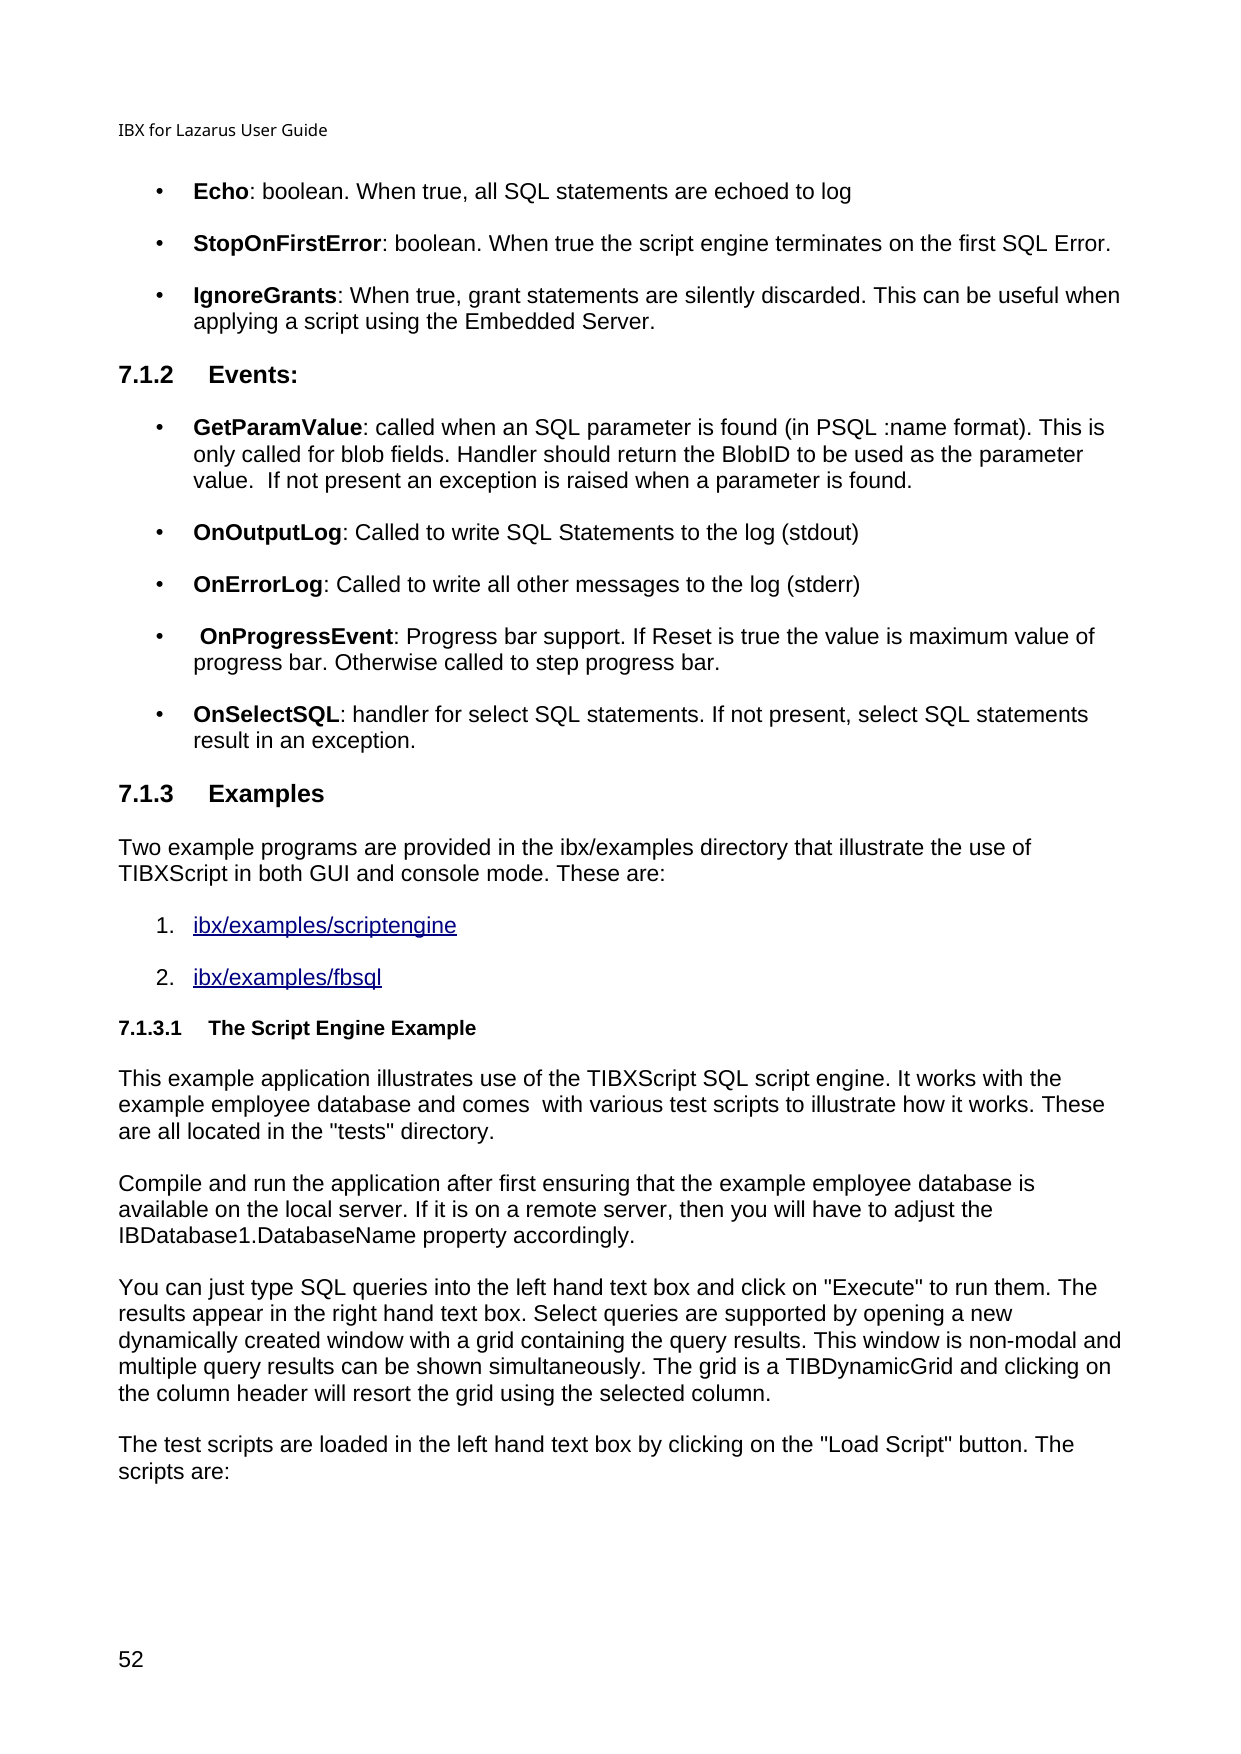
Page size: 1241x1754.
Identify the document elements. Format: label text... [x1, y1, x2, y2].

list OnOutputLog: Called to write SQL Statements to the log (stdout) [156, 519, 1122, 545]
subtitle Examples [118, 779, 1122, 808]
text Two example programs are provided in the ibx/examples directory that illustrate the use of TIBXScript in both GUI and console mode. These are: [118, 833, 1122, 886]
list IgnoreGrants: When true, grant statements are silently discarded. This can be useful when applying a script using the Embedded Server. [156, 282, 1122, 334]
list OnSelectSQL: handler for select SQL statements. If not present, select SQL statements result in an exception. [156, 701, 1122, 754]
list OnProgressEvent: Progress bar support. If Reset is true the value is maximum value of progress bar. Otherwise called to step progress bar. [156, 623, 1122, 675]
text This example application illustrates use of the TIBXScript SQL script engine. It works with the example employee database and comes with various test scripts to illustrate how it works. These are all located in the "tests" directory. [118, 1065, 1122, 1144]
list ibx/examples/scriptengine [156, 912, 1122, 938]
list ibx/examples/fbsql [156, 963, 1122, 990]
list Echo: boolean. When true, all SQL statements are echoed to log [156, 178, 1122, 204]
text The test scripts are loaded in the left hand text box by clicking on the "Load Script" button. The scripts are: [118, 1431, 1122, 1484]
list StopOnFirstError: boolean. When true the script engine terminates on the first SQL Error. [156, 230, 1122, 256]
list GetParamValue: called when an SQL parameter is found (in PSQL :name format). This is only called for blob fields. Handler should return the BlobID to be used as the parameter value. If not present an exception is raised when a parameter is found. [156, 414, 1122, 493]
text You can just type SQL queries into the left hand text box and click on "Execute" to run them. The results appear in the right hand text box. Select queries are supported by opening a new dynamically created window with a grid containing the query results. This window is non-modal and multiple query results can be shown simultaneously. The grid is a TIBDynamicGrid and clicking on the column header will resort the grid using the selected column. [118, 1274, 1122, 1406]
subtitle Events: [118, 360, 1122, 389]
subtitle The Script Engine Example [118, 1015, 1122, 1039]
text Compile and run the application after first ensuring that the example employee database is available on the local server. If it is on a remote server, then you will have to adjust the IBDatabase1.DatabaseName property accordingly. [118, 1169, 1122, 1248]
list OnErrorLog: Called to write all other messages to the log (stderr) [156, 571, 1122, 597]
